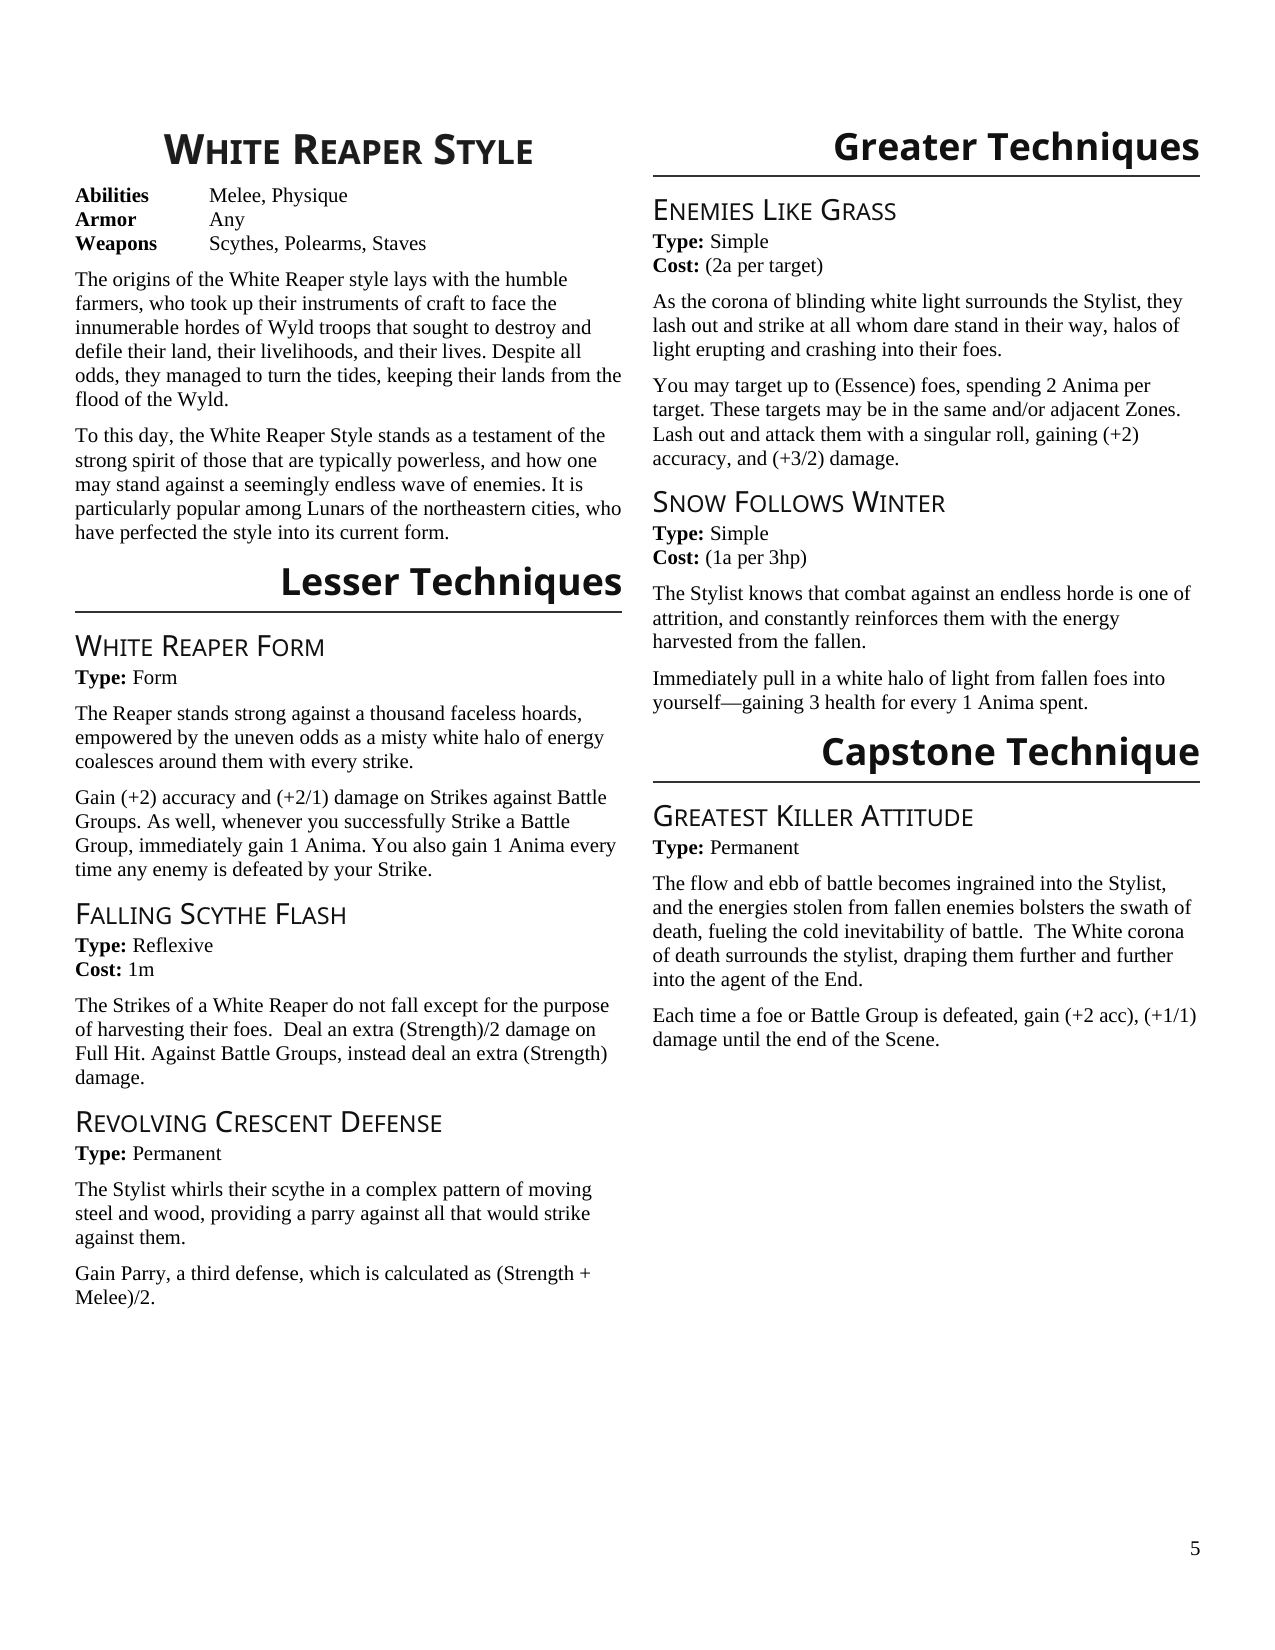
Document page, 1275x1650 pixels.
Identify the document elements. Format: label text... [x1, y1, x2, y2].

text Type: Permanent [652, 834, 1200, 859]
text To this day, the White Reaper Style stands as a testament of the strong spirit of those that are typically powerless, and how one may stand against a seemingly endless wave of enemies. It is particularly popular among Lunars of the northeastern cities, who have perfected the style into its current form. [75, 423, 622, 544]
text The Stylist knows that combat against an endless horde is one of attrition, and constantly reinforces them with the energy harvested from the fallen. [652, 581, 1200, 653]
text The flow and ebb of battle becomes ingrained into the Stylist, and the energies stolen from fallen enemies bolsters the swath of death, fueling the cold inevitability of battle. The White corona of death surrounds the stylist, draping them further and further into the agent of the End. [652, 871, 1200, 991]
subtitle Revolving Crescent Defense [75, 1101, 622, 1141]
text Lesser Techniques [75, 556, 622, 611]
text Abilities Melee, Physique Armor Any Weapons Scythes, Polearms, Staves [75, 183, 622, 255]
subtitle Greatest Killer Attitude [652, 795, 1200, 834]
text Gain (+2) accuracy and (+2/1) damage on Strikes against Battle Groups. As well, whenever you successfully Strike a Battle Group, immediately gain 1 Anima. You also gain 1 Anima every time any enemy is defeated by your Strike. [75, 785, 622, 881]
text Type: Reflexive Cost: 1m [75, 933, 622, 981]
text As the corona of blinding white light surrounds the Stylist, they lash out and strike at all whom dare stand in their way, halos of light erupting and crashing into their foes. [652, 289, 1200, 361]
text Type: Simple Cost: (1a per 3hp) [652, 521, 1200, 569]
text Type: Permanent [75, 1141, 622, 1165]
text Immediately pull in a white halo of light from fallen foes into yourself—gaining 3 health for every 1 Anima spent. [652, 666, 1200, 714]
text The Reaper stands strong against a thousand faceless hoards, empowered by the uneven odds as a misty white halo of energy coalesces around them with every strike. [75, 701, 622, 773]
text Capstone Technique [652, 726, 1200, 783]
text Gain Parry, a third defense, which is calculated as (Strength + Melee)/2. [75, 1261, 622, 1309]
subtitle Snow Follows Winter [652, 482, 1200, 521]
text The Stylist whirls their scythe in a complex pattern of moving steel and wood, providing a parry against all that would strike against them. [75, 1177, 622, 1249]
text Type: Form [75, 665, 622, 689]
text Each time a foe or Battle Group is defeated, gain (+2 acc), (+1/1) damage until the end of the Scene. [652, 1003, 1200, 1051]
subtitle Enemies Like Grass [652, 189, 1200, 229]
text The Strikes of a White Reaper do not fall except for the purpose of harvesting their foes. Deal an extra (Strength)/2 damage on Full Hit. Against Battle Groups, instead deal an extra (Strength) damage. [75, 993, 622, 1089]
text The origins of the White Reaper style lays with the humble farmers, who took up their instruments of craft to face the innumerable hordes of Wyld troops that sought to destroy and defile their land, their livelihoods, and their lives. Despite all odds, they managed to turn the tides, keeping their lands from the flood of the Wyld. [75, 267, 622, 411]
subtitle Falling Scythe Flash [75, 893, 622, 933]
subtitle White Reaper Form [75, 625, 622, 665]
text Type: Simple Cost: (2a per target) [652, 229, 1200, 277]
text Greater Techniques [652, 120, 1200, 177]
subtitle White Reaper Style [75, 120, 622, 177]
text You may target up to (Essence) foes, spending 2 Anima per target. These targets may be in the same and/or adjacent Zones. Lash out and attack them with a singular roll, gaining (+2) accuracy, and (+3/2) damage. [652, 373, 1200, 469]
